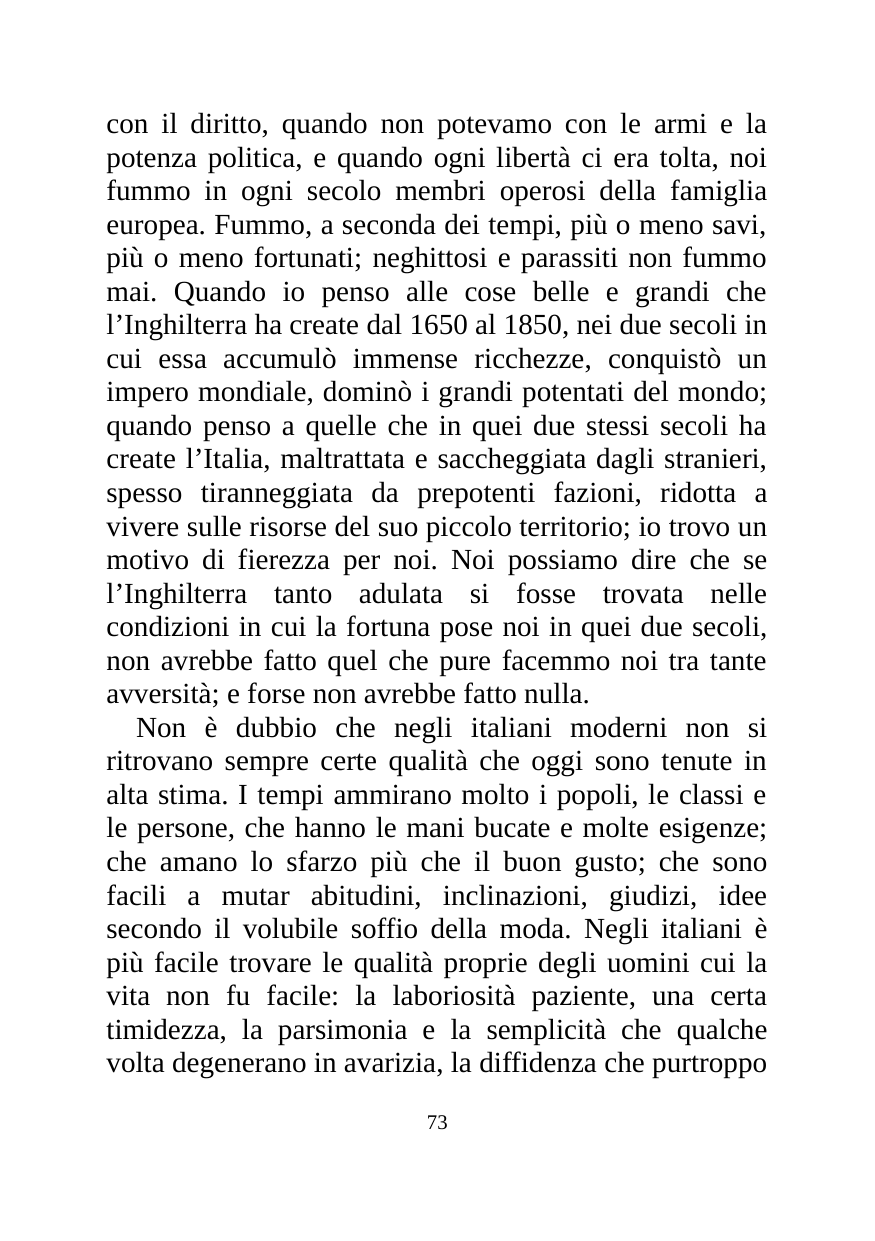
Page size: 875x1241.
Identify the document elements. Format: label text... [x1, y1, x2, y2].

text con il diritto, quando non potevamo con le armi e la potenza politica, e quando ogni libertà ci era tolta, noi fummo in ogni secolo membri operosi della famiglia europea. Fummo, a seconda dei tempi, più o meno savi, più o meno fortunati; neghittosi e parassiti non fummo mai. Quando io penso alle cose belle e grandi che l’Inghilterra ha create dal 1650 al 1850, nei due secoli in cui essa accumulò immense ricchezze, conquistò un impero mondiale, dominò i grandi potentati del mondo; quando penso a quelle che in quei due stessi secoli ha create l’Italia, maltrattata e saccheggiata dagli stranieri, spesso tiranneggiata da prepotenti fazioni, ridotta a vivere sulle risorse del suo piccolo territorio; io trovo un motivo di fierezza per noi. Noi possiamo dire che se l’Inghilterra tanto adulata si fosse trovata nelle condizioni in cui la fortuna pose noi in quei due secoli, non avrebbe fatto quel che pure facemmo noi tra tante avversità; e forse non avrebbe fatto nulla. [106, 106, 768, 710]
text Non è dubbio che negli italiani moderni non si ritrovano sempre certe qualità che oggi sono tenute in alta stima. I tempi ammirano molto i popoli, le classi e le persone, che hanno le mani bucate e molte esigenze; che amano lo sfarzo più che il buon gusto; che sono facili a mutar abitudini, inclinazioni, giudizi, idee secondo il volubile soffio della moda. Negli italiani è più facile trovare le qualità proprie degli uomini cui la vita non fu facile: la laboriosità paziente, una certa timidezza, la parsimonia e la semplicità che qualche volta degenerano in avarizia, la diffidenza che purtroppo [106, 710, 768, 1079]
